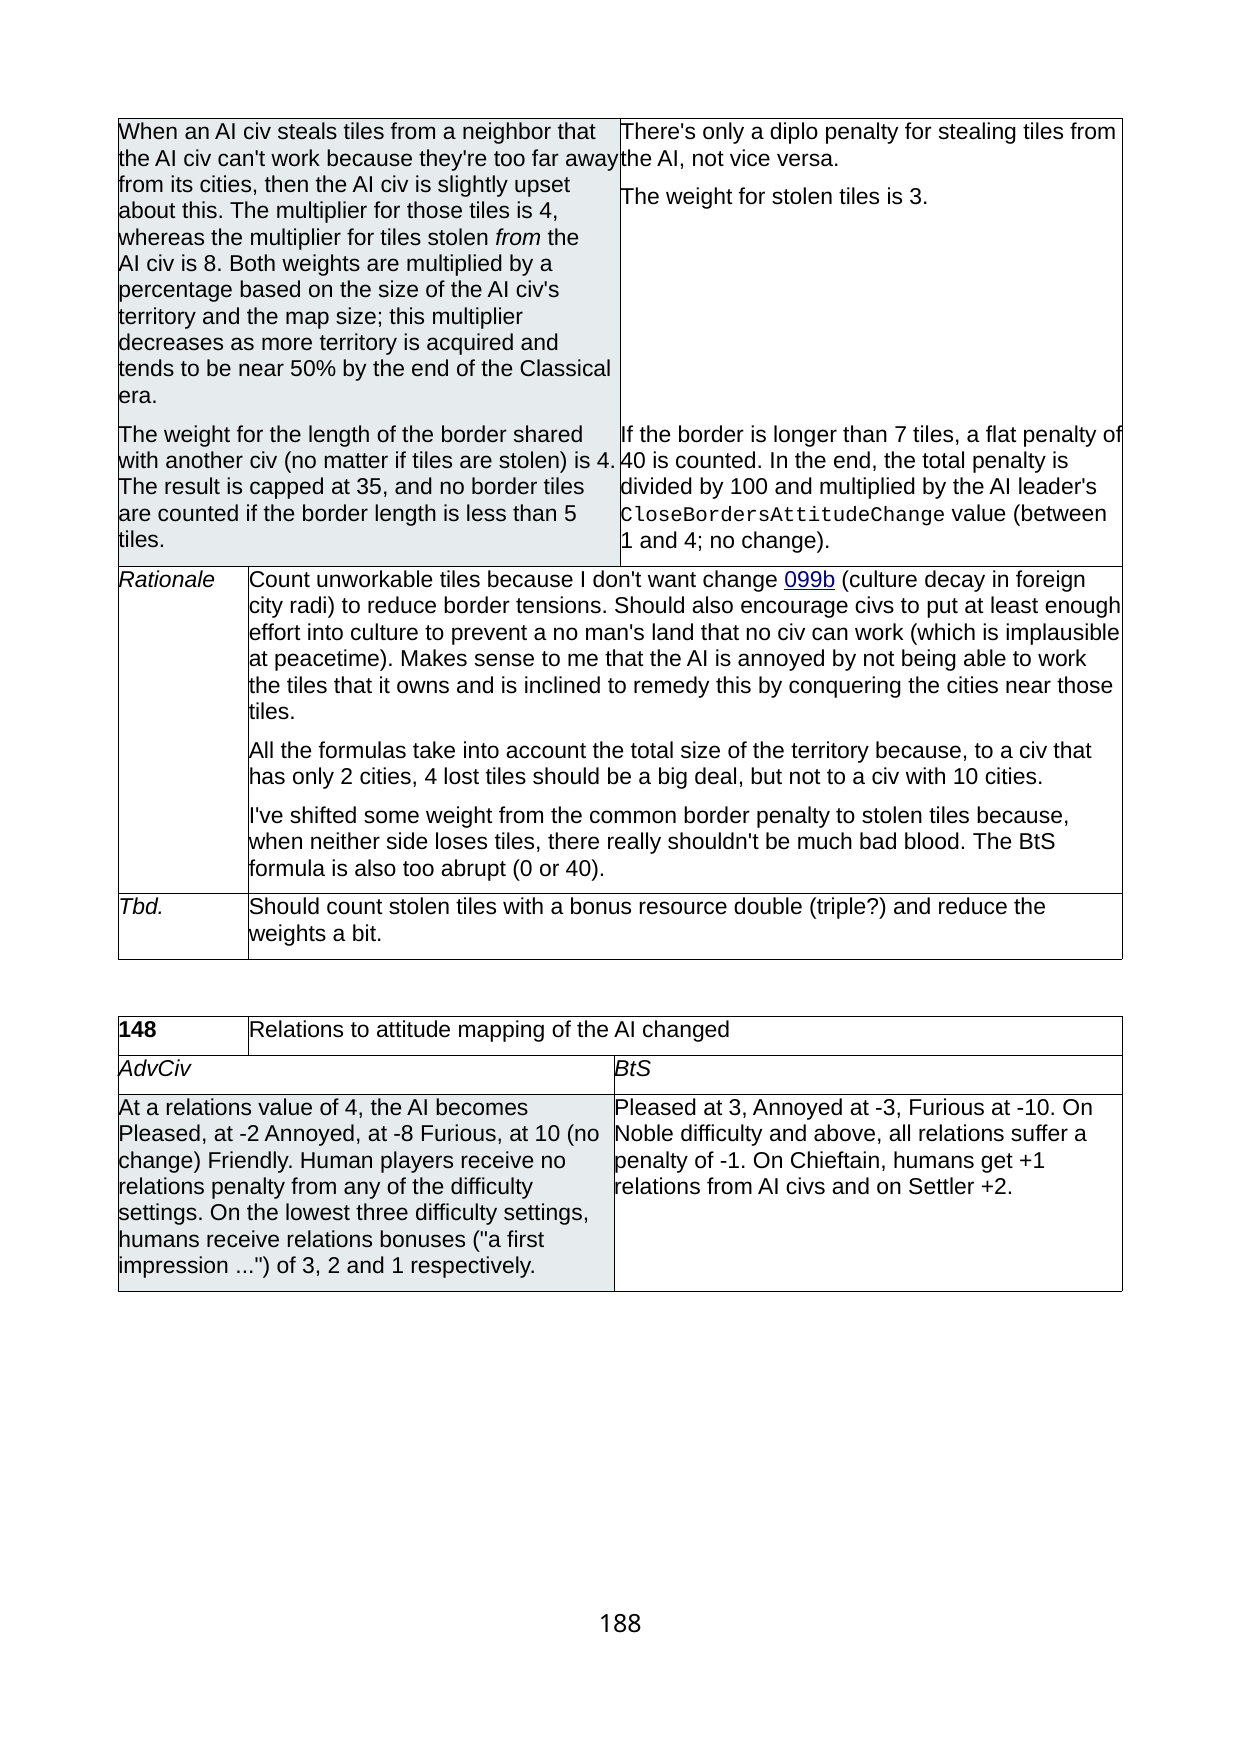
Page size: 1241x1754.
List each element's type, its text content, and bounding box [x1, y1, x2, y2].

table_cell Should count stolen tiles with a bonus resource double (triple?) and reduce the weights a bit. [249, 894, 1122, 958]
table_cell Pleased at 3, Annoyed at -3, Furious at -10. On Noble difficulty and above, all relations suffer a penalty of -1. On Chieftain, humans get +1 relations from AI civs and on Settler +2. [615, 1095, 1122, 1291]
table_cell When an AI civ steals tiles from a neighbor that the AI civ can't work because they're too far away from its cities, then the AI civ is slightly upset about this. The multiplier for those tiles is 4, whereas the multiplier for tiles stolen from the AI civ is 8. Both weights are multiplied by a percentage based on the size of the AI civ's territory and the map size; this multiplier decreases as more territory is acquired and tends to be near 50% by the end of the Classical era. The weight for the length of the border shared with another civ (no matter if tiles are stolen) is 4. The result is capped at 35, and no border tiles are counted if the border length is less than 5 tiles. [119, 119, 620, 566]
table_cell There's only a diplo penalty for stealing tiles from the AI, not vice versa. The weight for stolen tiles is 3. If the border is longer than 7 tiles, a flat penalty of 40 is counted. In the end, the total penalty is divided by 100 and multiplied by the AI leader's CloseBordersAttitudeChange value (between 1 and 4; no change). [621, 119, 1122, 566]
table_cell Tbd. [119, 894, 248, 958]
table_cell Rationale [119, 567, 248, 893]
table_header Relations to attitude mapping of the AI changed [249, 1017, 1122, 1055]
table_header 148 [119, 1017, 248, 1055]
table_cell Count unworkable tiles because I don't want change 099b (culture decay in foreign city radi) to reduce border tensions. Should also encourage civs to put at least enough effort into culture to prevent a no man's land that no civ can work (which is implausible at peacetime). Makes sense to me that the AI is annoyed by not being able to work the tiles that it owns and is inclined to remedy this by conquering the cities near those tiles. All the formulas take into account the total size of the territory because, to a civ that has only 2 cities, 4 lost tiles should be a big deal, but not to a civ with 10 cities. I've shifted some weight from the common border penalty to stolen tiles because, when neither side loses tiles, there really shouldn't be much bad blood. The BtS formula is also too abrupt (0 or 40). [249, 567, 1122, 893]
table_cell AdvCiv [119, 1056, 614, 1094]
table_cell BtS [615, 1056, 1122, 1094]
table_cell At a relations value of 4, the AI becomes Pleased, at -2 Annoyed, at -8 Furious, at 10 (no change) Friendly. Human players receive no relations penalty from any of the difficulty settings. On the lowest three difficulty settings, humans receive relations bonuses ("a first impression ...") of 3, 2 and 1 respectively. [119, 1095, 614, 1291]
